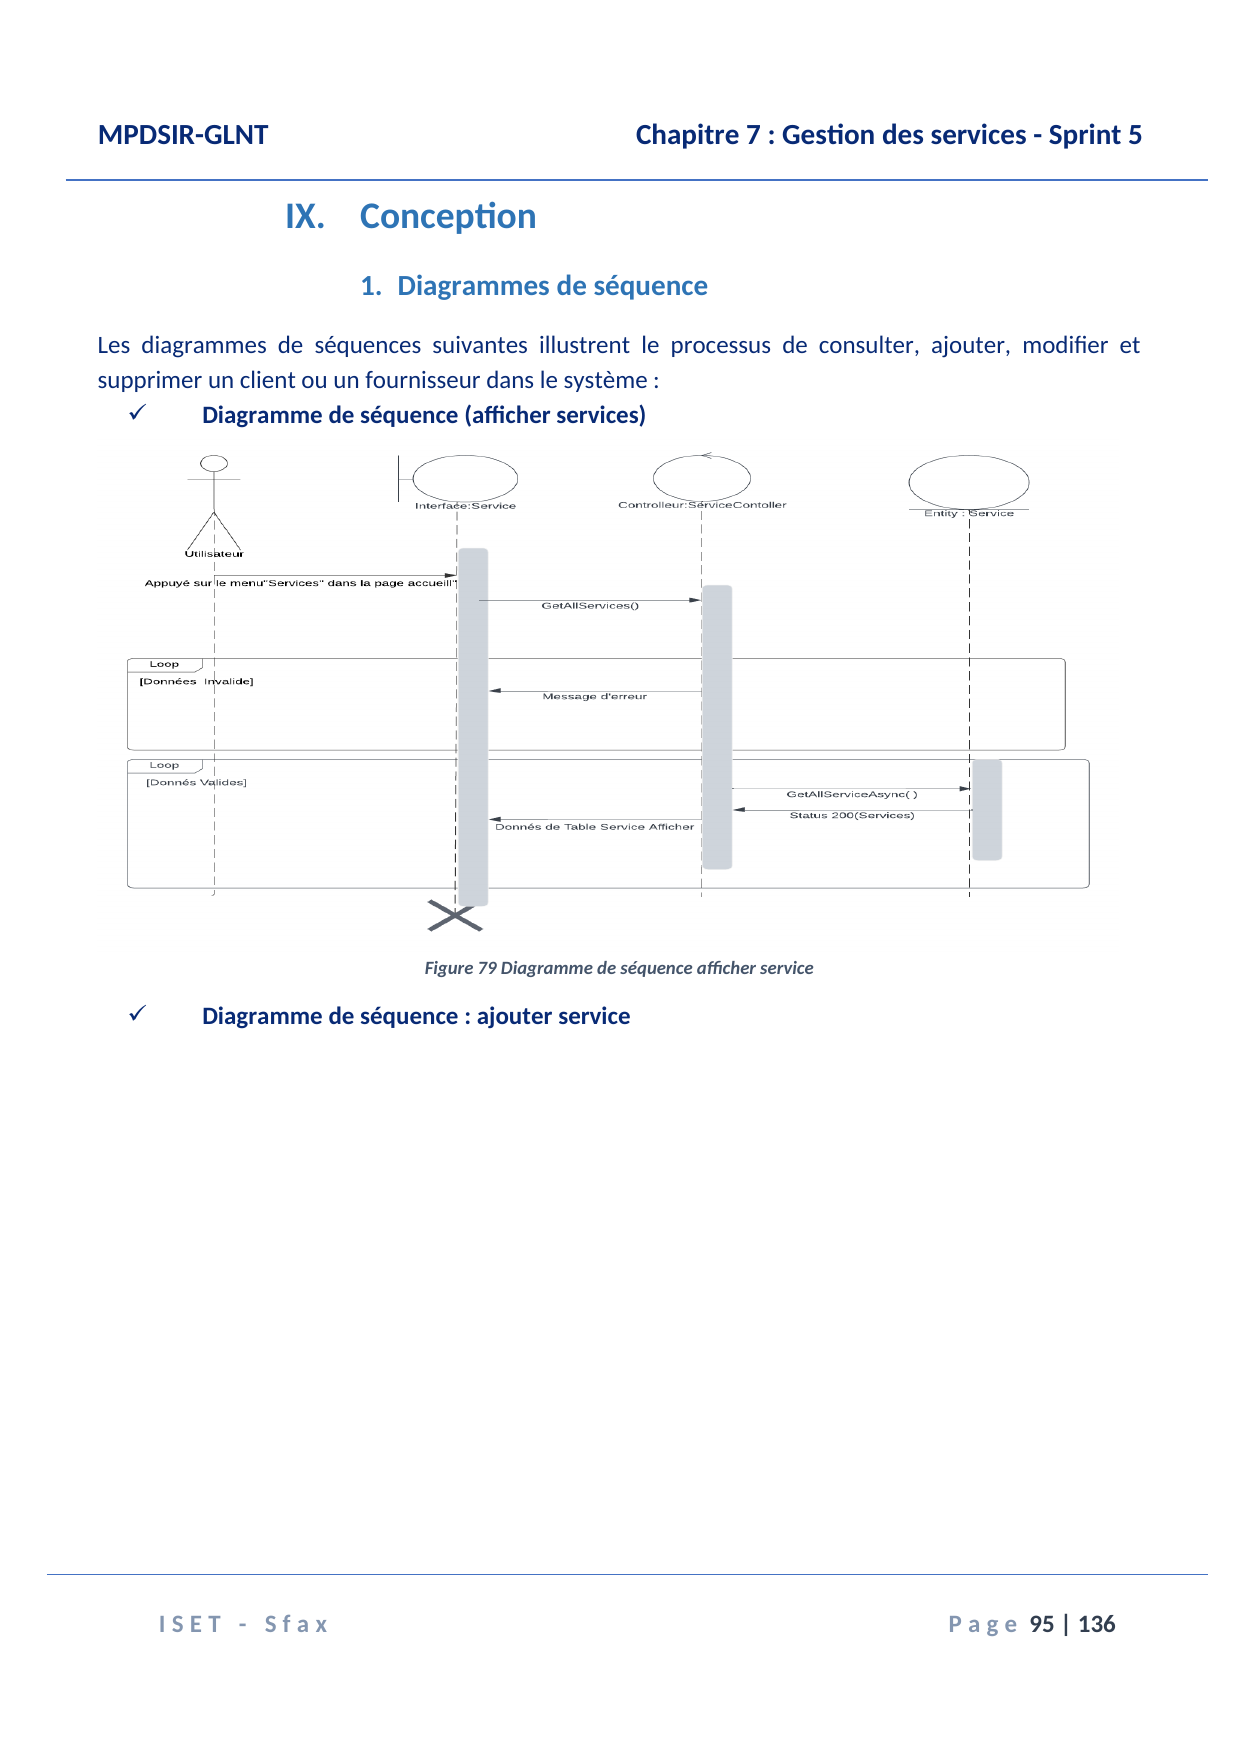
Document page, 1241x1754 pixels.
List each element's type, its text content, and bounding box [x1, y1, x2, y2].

text Figure 79 Diagramme de séquence afficher service [97, 957, 1143, 979]
text Les diagrammes de séquences suivantes illustrent le processus de consulter, ajouter, modifier et supprimer un client ou un fournisseur dans le système : [97, 329, 1143, 395]
subtitle Conception [285, 192, 1143, 238]
subtitle Diagrammes de séquence [360, 267, 1143, 303]
list Diagramme de séquence : ajouter service [127, 1000, 1143, 1031]
list Diagramme de séquence (afficher services) [127, 399, 1143, 430]
